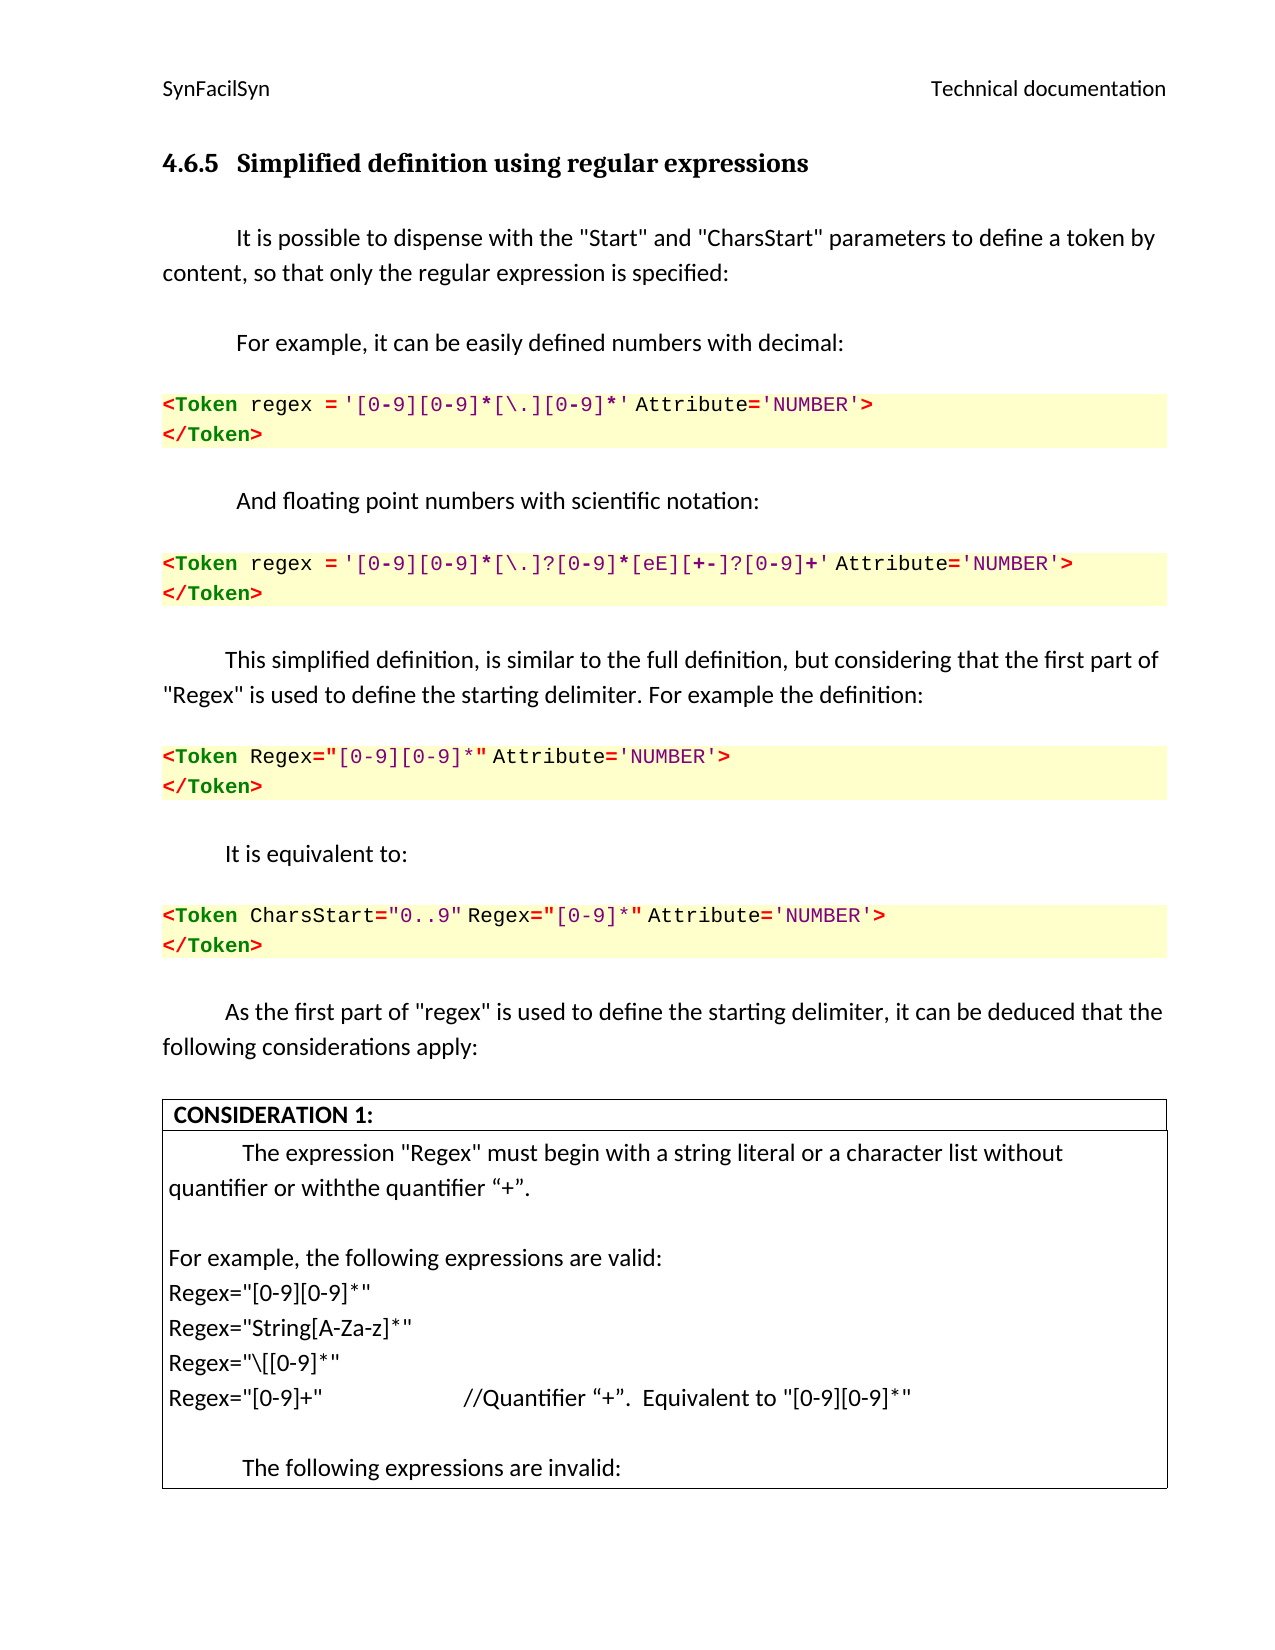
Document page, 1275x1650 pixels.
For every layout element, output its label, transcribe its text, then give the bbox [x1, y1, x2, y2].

text </Token> [162, 776, 1167, 800]
text </Token> [162, 935, 1167, 958]
text <Token regex = '[0-9][0-9]*[\.][0-9]*' Attribute='NUMBER'> [162, 394, 1167, 418]
text </Token> [162, 583, 1167, 606]
text And floating point numbers with scientific notation: [162, 485, 1167, 516]
text </Token> [162, 424, 1167, 448]
text It is equivalent to: [162, 838, 1167, 868]
text <Token CharsStart="0..9" Regex="[0-9]*" Attribute='NUMBER'> [162, 905, 1167, 928]
text It is possible to dispense with the "Start" and "CharsStart" parameters to define a token by content, so that only the regular expression is specified: For example, it can be easily defined numbers with decimal: [162, 222, 1167, 357]
text This simplified definition, is similar to the full definition, but considering that the first part of "Regex" is used to define the starting delimiter. For example the definition: [162, 644, 1167, 709]
text <Token Regex="[0-9][0-9]*" Attribute='NUMBER'> [162, 746, 1167, 770]
table_header CONSIDERATION 1: [163, 1100, 1166, 1130]
text As the first part of "regex" is used to define the starting delimiter, it can be deduced that the following considerations apply: [162, 996, 1167, 1062]
text <Token regex = '[0-9][0-9]*[\.]?[0-9]*[eE][+-]?[0-9]+' Attribute='NUMBER'> [162, 553, 1167, 576]
table_cell The expression "Regex" must begin with a string literal or a character list without quantifier or withthe quantifier “+”. For example, the following expressions are valid: Regex="[0-9][0-9]*" Regex="String[A-Za-z]*" Regex="\[[0-9]*" Regex="[0-9]+" //Quantifier “+”. Equivalent to "[0-9][0-9]*" The following expressions are invalid: [163, 1131, 1167, 1488]
subtitle Simplified definition using regular expressions [162, 148, 1167, 179]
